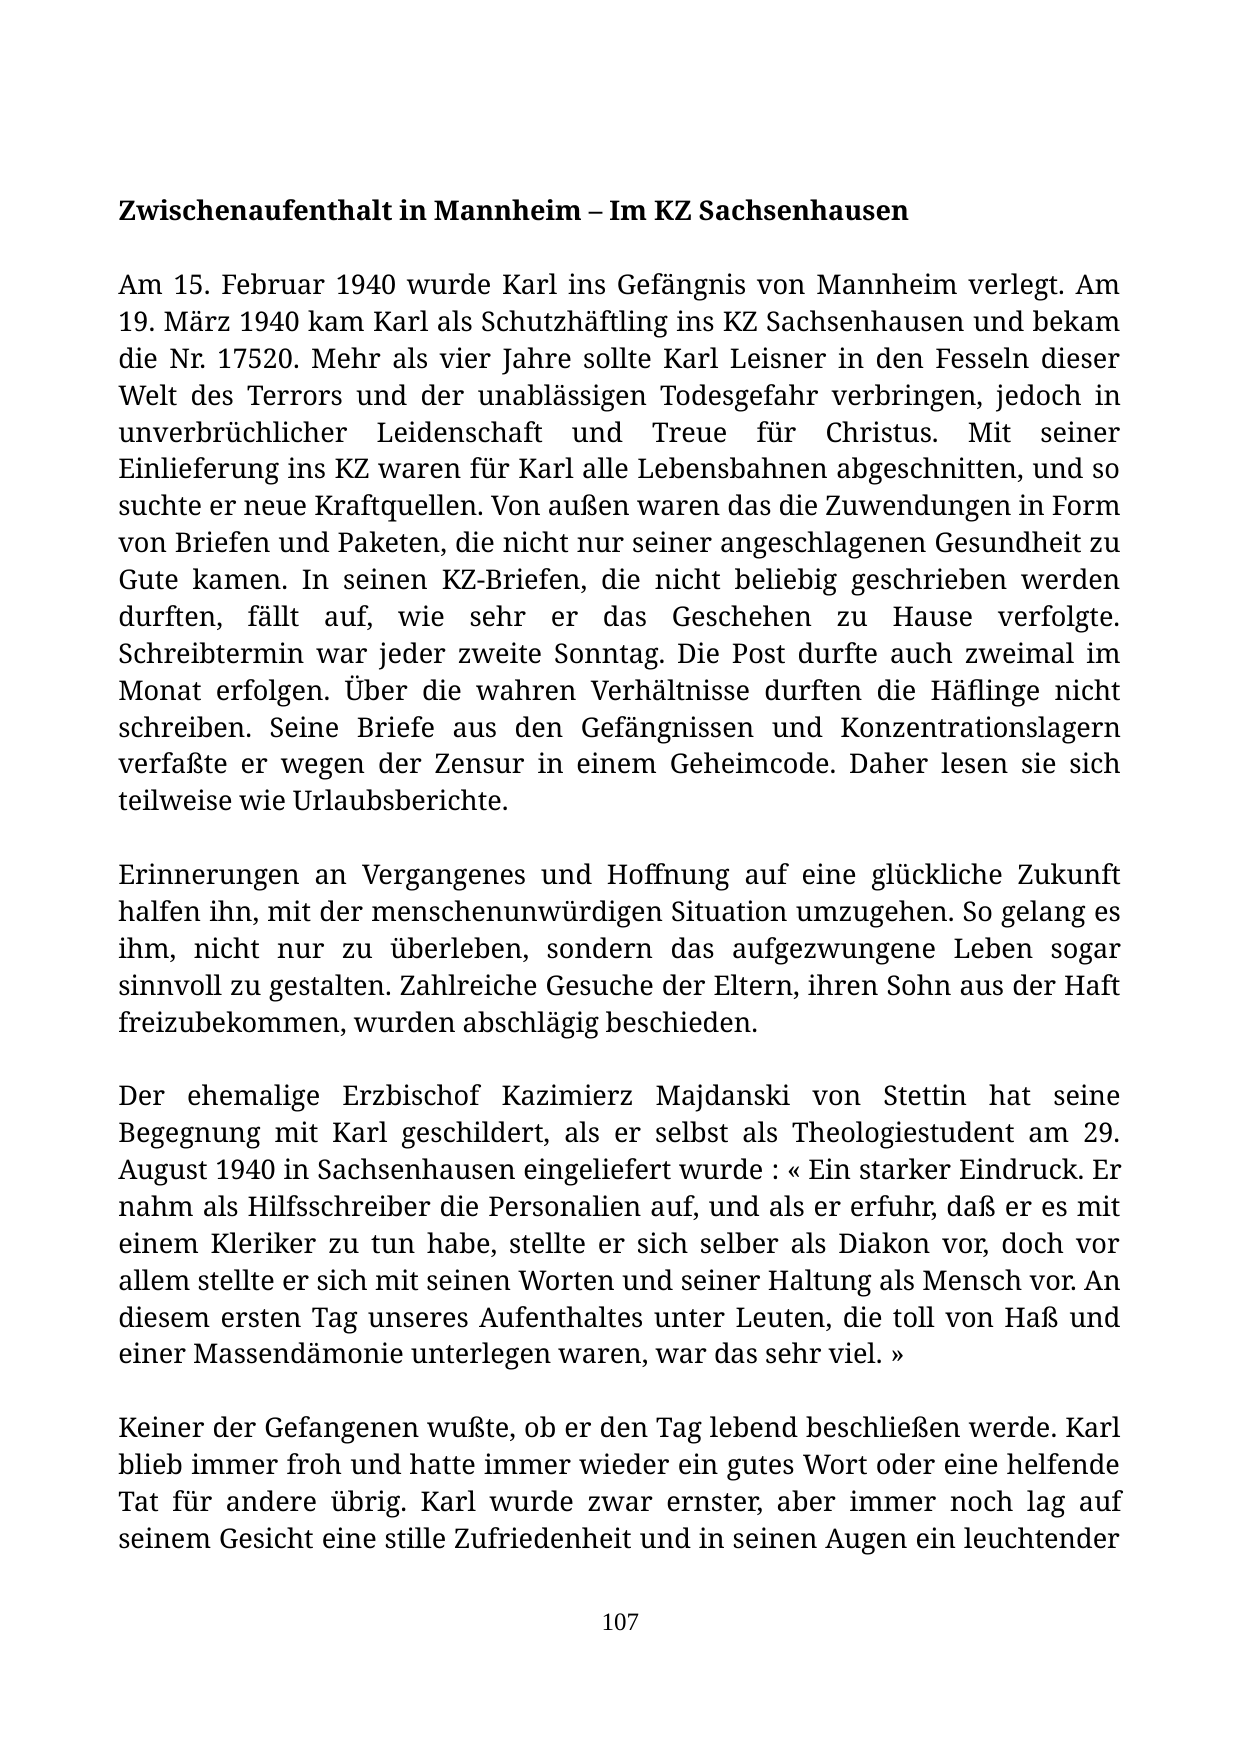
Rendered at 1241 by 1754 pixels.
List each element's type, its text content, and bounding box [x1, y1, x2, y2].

text Erinnerungen an Vergangenes und Hoffnung auf eine glückliche Zukunft halfen ihn, mit der menschenunwürdigen Situation umzugehen. So gelang es ihm, nicht nur zu überleben, sondern das aufgezwungene Leben sogar sinnvoll zu gestalten. Zahlreiche Gesuche der Eltern, ihren Sohn aus der Haft freizubekommen, wurden abschlägig beschieden. [118, 856, 1122, 1040]
text Keiner der Gefangenen wußte, ob er den Tag lebend beschließen werde. Karl blieb immer froh und hatte immer wieder ein gutes Wort oder eine helfende Tat für andere übrig. Karl wurde zwar ernster, aber immer noch lag auf seinem Gesicht eine stille Zufriedenheit und in seinen Augen ein leuchtender [118, 1409, 1122, 1556]
text Zwischenaufenthalt in Mannheim – Im KZ Sachsenhausen [118, 192, 1122, 229]
text Der ehemalige Erzbischof Kazimierz Majdanski von Stettin hat seine Begegnung mit Karl geschildert, als er selbst als Theologiestudent am 29. August 1940 in Sachsenhausen eingeliefert wurde : « Ein starker Eindruck. Er nahm als Hilfsschreiber die Personalien auf, und als er erfuhr, daß er es mit einem Kleriker zu tun habe, stellte er sich selber als Diakon vor, doch vor allem stellte er sich mit seinen Worten und seiner Haltung als Mensch vor. An diesem ersten Tag unseres Aufenthaltes unter Leuten, die toll von Haß und einer Massendämonie unterlegen waren, war das sehr viel. » [118, 1077, 1122, 1372]
text Am 15. Februar 1940 wurde Karl ins Gefängnis von Mannheim verlegt. Am 19. März 1940 kam Karl als Schutzhäftling ins KZ Sachsenhausen und bekam die Nr. 17520. Mehr als vier Jahre sollte Karl Leisner in den Fesseln dieser Welt des Terrors und der unablässigen Todesgefahr verbringen, jedoch in unverbrüchlicher Leidenschaft und Treue für Christus. Mit seiner Einlieferung ins KZ waren für Karl alle Lebensbahnen abgeschnitten, und so suchte er neue Kraftquellen. Von außen waren das die Zuwendungen in Form von Briefen und Paketen, die nicht nur seiner angeschlagenen Gesundheit zu Gute kamen. In seinen KZ-Briefen, die nicht beliebig geschrieben werden durften, fällt auf, wie sehr er das Geschehen zu Hause verfolgte. Schreibtermin war jeder zweite Sonntag. Die Post durfte auch zweimal im Monat erfolgen. Über die wahren Verhältnisse durften die Häflinge nicht schreiben. Seine Briefe aus den Gefängnissen und Konzentrationslagern verfaßte er wegen der Zensur in einem Geheimcode. Daher lesen sie sich teilweise wie Urlaubsberichte. [118, 266, 1122, 819]
